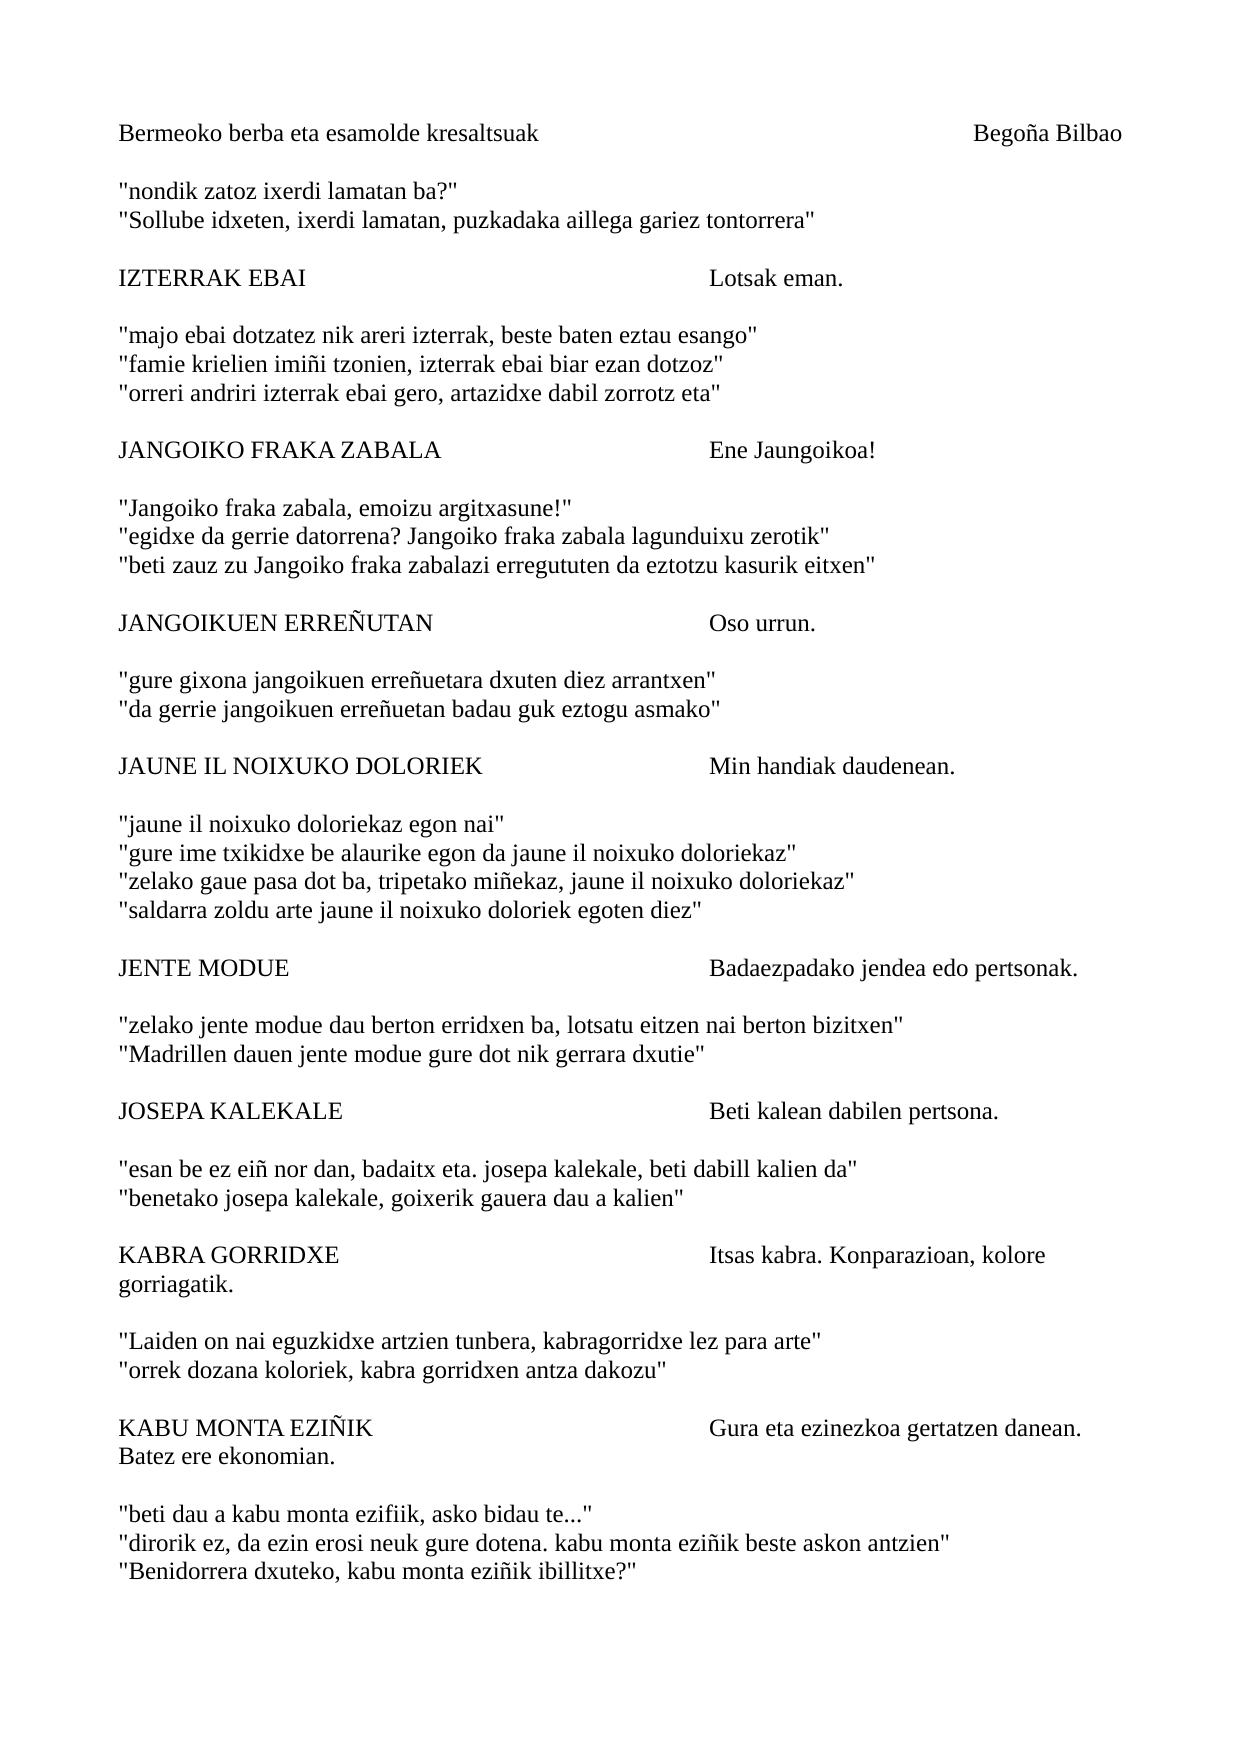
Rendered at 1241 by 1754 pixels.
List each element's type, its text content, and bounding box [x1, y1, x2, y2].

text "Madrillen dauen jente modue gure dot nik gerrara dxutie" [118, 1039, 1122, 1068]
text "da gerrie jangoikuen erreñuetan badau guk eztogu asmako" [118, 694, 1122, 723]
text "egidxe da gerrie datorrena? Jangoiko fraka zabala lagunduixu zerotik" [118, 521, 1122, 550]
text "Benidorrera dxuteko, kabu monta eziñik ibillitxe?" [118, 1556, 1122, 1585]
text "gure gixona jangoikuen erreñuetara dxuten diez arrantxen" [118, 665, 1122, 694]
text "benetako josepa kalekale, goixerik gauera dau a kalien" [118, 1183, 1122, 1211]
text KABU MONTA EZIÑIK Gura eta ezinezkoa gertatzen danean. Batez ere ekonomian. [118, 1413, 1122, 1470]
text IZTERRAK EBAI Lotsak eman. [118, 263, 1122, 291]
text "Jangoiko fraka zabala, emoizu argitxasune!" [118, 493, 1122, 521]
text JOSEPA KALEKALE Beti kalean dabilen pertsona. [118, 1096, 1122, 1125]
text "saldarra zoldu arte jaune il noixuko doloriek egoten diez" [118, 895, 1122, 924]
text "dirorik ez, da ezin erosi neuk gure dotena. kabu monta eziñik beste askon antzien" [118, 1528, 1122, 1556]
text "gure ime txikidxe be alaurike egon da jaune il noixuko doloriekaz" [118, 838, 1122, 866]
text KABRA GORRIDXE Itsas kabra. Konparazioan, kolore gorriagatik. [118, 1240, 1122, 1298]
text "nondik zatoz ixerdi lamatan ba?" [118, 176, 1122, 205]
text "orrek dozana koloriek, kabra gorridxen antza dakozu" [118, 1355, 1122, 1384]
text "zelako jente modue dau berton erridxen ba, lotsatu eitzen nai berton bizitxen" [118, 1010, 1122, 1039]
text "esan be ez eiñ nor dan, badaitx eta. josepa kalekale, beti dabill kalien da" [118, 1154, 1122, 1183]
text "majo ebai dotzatez nik areri izterrak, beste baten eztau esango" [118, 320, 1122, 349]
text "zelako gaue pasa dot ba, tripetako miñekaz, jaune il noixuko doloriekaz" [118, 866, 1122, 895]
text "beti zauz zu Jangoiko fraka zabalazi erregututen da eztotzu kasurik eitxen" [118, 550, 1122, 579]
text "beti dau a kabu monta ezifiik, asko bidau te..." [118, 1499, 1122, 1528]
text JANGOIKO FRAKA ZABALA Ene Jaungoikoa! [118, 435, 1122, 464]
text "famie krielien imiñi tzonien, izterrak ebai biar ezan dotzoz" [118, 349, 1122, 378]
text JAUNE IL NOIXUKO DOLORIEK Min handiak daudenean. [118, 751, 1122, 780]
text "jaune il noixuko doloriekaz egon nai" [118, 809, 1122, 838]
text JANGOIKUEN ERREÑUTAN Oso urrun. [118, 608, 1122, 636]
text JENTE MODUE Badaezpadako jendea edo pertsonak. [118, 953, 1122, 981]
text "Laiden on nai eguzkidxe artzien tunbera, kabragorridxe lez para arte" [118, 1326, 1122, 1355]
text "Sollube idxeten, ixerdi lamatan, puzkadaka aillega gariez tontorrera" [118, 205, 1122, 234]
text "orreri andriri izterrak ebai gero, artazidxe dabil zorrotz eta" [118, 378, 1122, 406]
